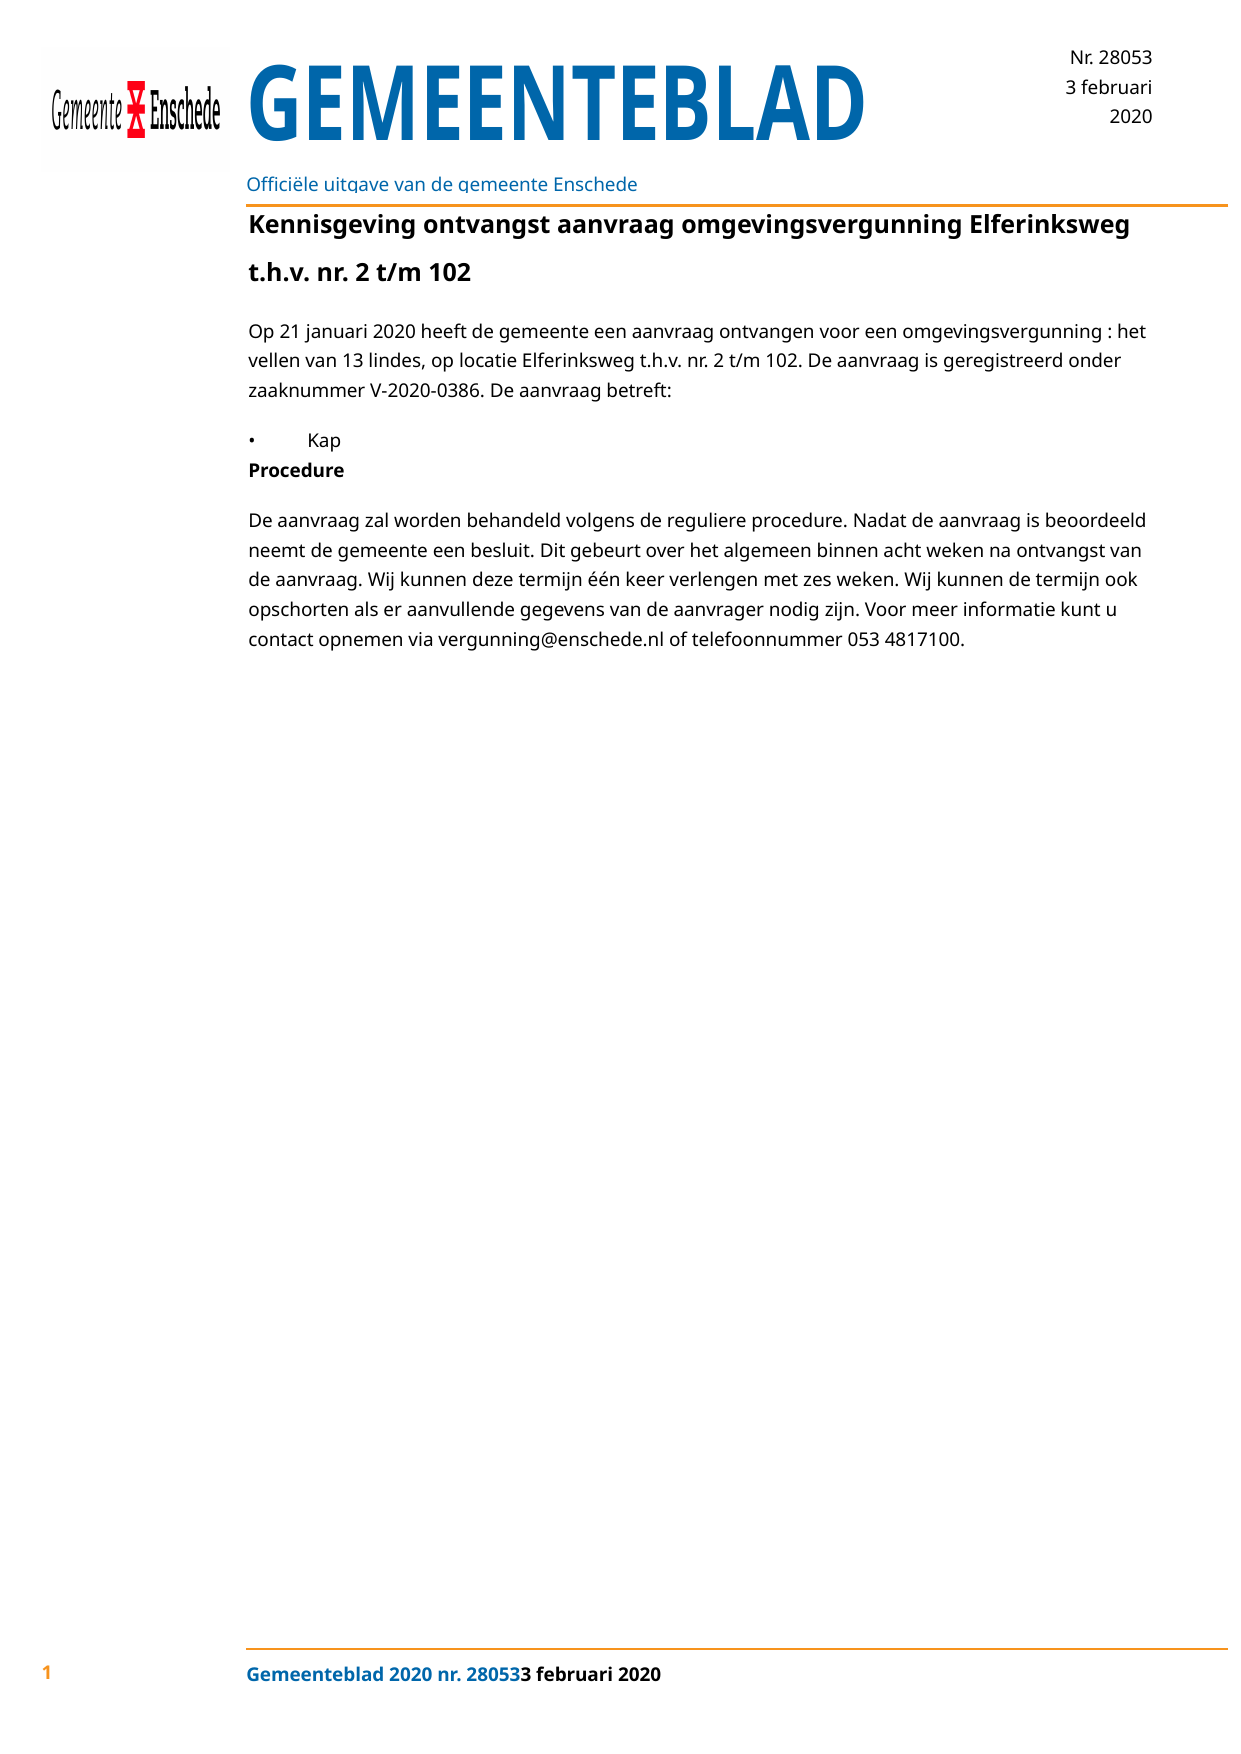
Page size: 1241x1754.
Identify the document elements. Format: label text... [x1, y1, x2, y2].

list Kap [248, 427, 1152, 453]
text Kennisgeving ontvangst aanvraag omgevingsvergunning Elferinksweg t.h.v. nr. 2 t/m 102 [248, 207, 1152, 288]
text Procedure [248, 457, 1152, 483]
picture [41, 47, 231, 172]
text De aanvraag zal worden behandeld volgens de reguliere procedure. Nadat de aanvraag is beoordeeld neemt de gemeente een besluit. Dit gebeurt over het algemeen binnen acht weken na ontvangst van de aanvraag. Wij kunnen deze termijn één keer verlengen met zes weken. Wij kunnen de termijn ook opschorten als er aanvullende gegevens van de aanvrager nodig zijn. Voor meer informatie kunt u contact opnemen via vergunning@enschede.nl of telefoonnummer 053 4817100. [248, 507, 1152, 652]
text Op 21 januari 2020 heeft de gemeente een aanvraag ontvangen voor een omgevingsvergunning : het vellen van 13 lindes, op locatie Elferinksweg t.h.v. nr. 2 t/m 102. De aanvraag is geregistreerd onder zaaknummer V-2020-0386. De aanvraag betreft: [248, 318, 1152, 403]
